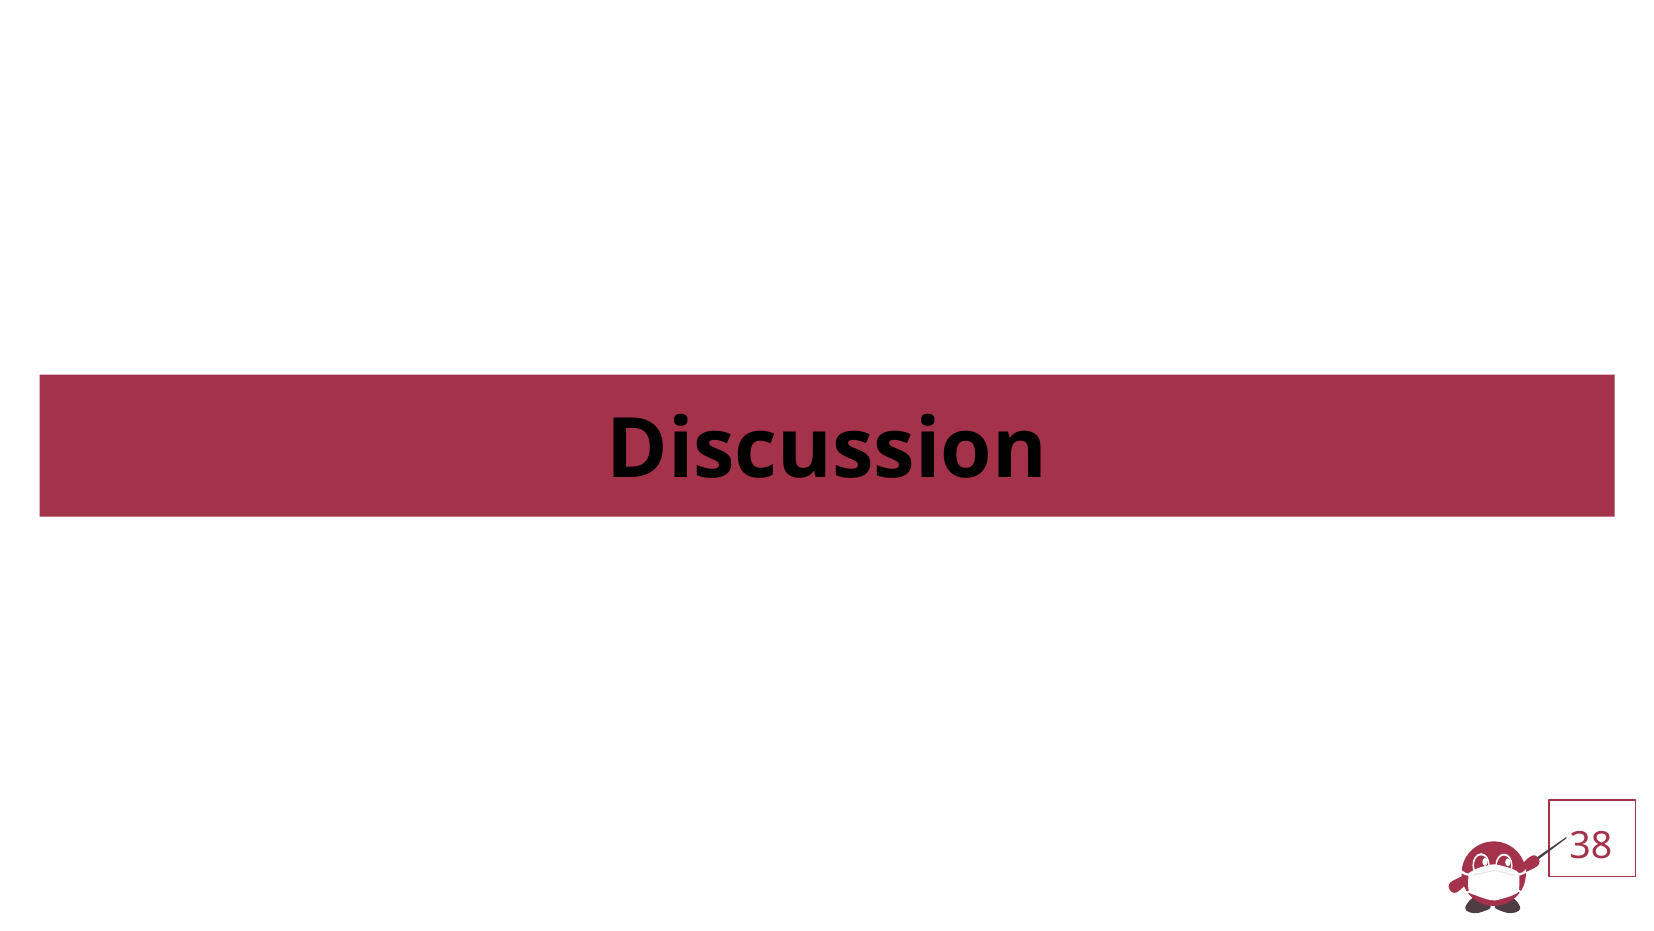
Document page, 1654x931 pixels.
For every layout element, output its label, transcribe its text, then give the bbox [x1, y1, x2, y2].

text_box [1492, 811, 1654, 887]
picture [1448, 799, 1637, 914]
text_box Discussion [39, 374, 1615, 517]
